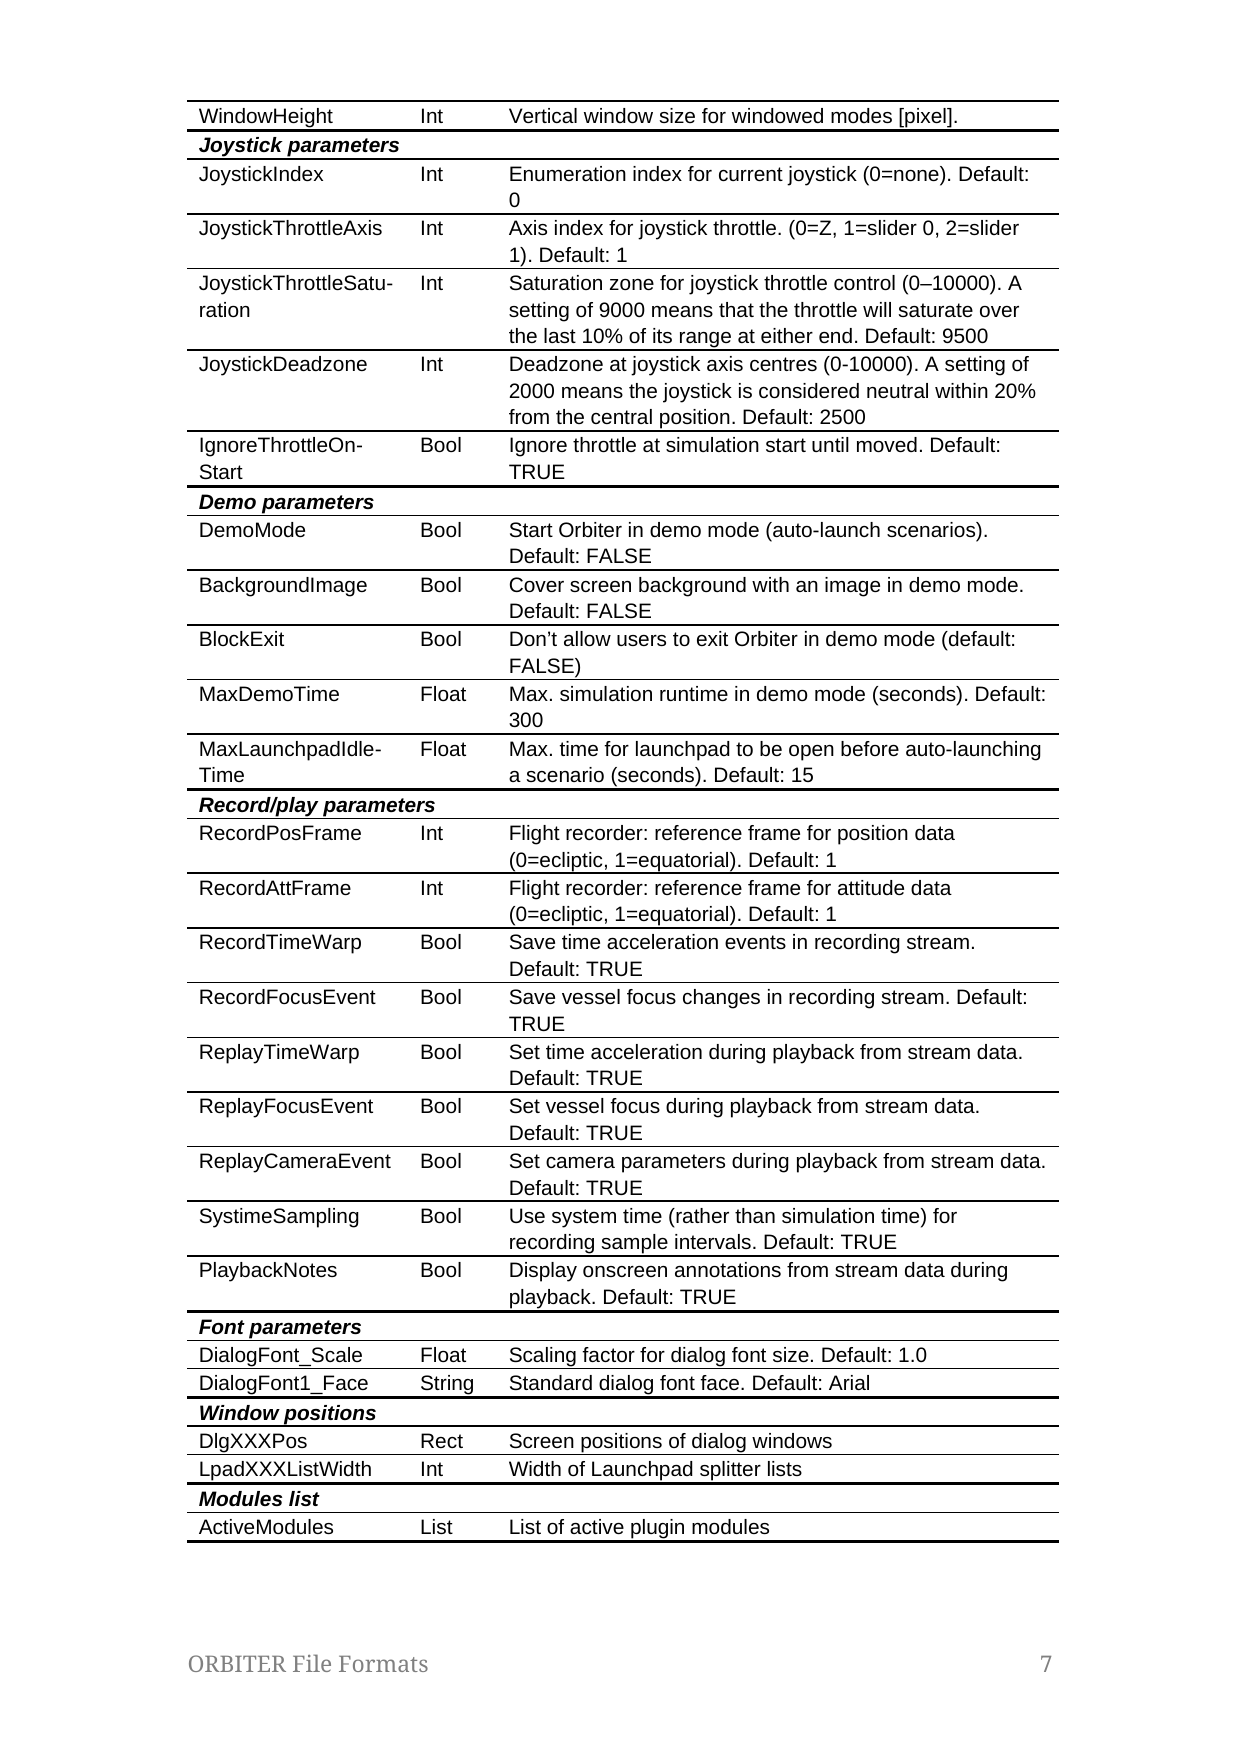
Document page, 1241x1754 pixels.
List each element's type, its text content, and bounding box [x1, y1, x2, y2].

table_cell ReplayCameraEvent [187, 1147, 409, 1200]
table_cell Set vessel focus during playback from stream data. Default: TRUE [497, 1093, 1058, 1146]
table_cell Flight recorder: reference frame for attitude data (0=ecliptic, 1=equatorial). Default: 1 [497, 874, 1058, 927]
table_cell IgnoreThrottleOn­Start [187, 432, 409, 485]
table_cell Int [409, 819, 497, 872]
table_cell Display onscreen annotations from stream data during playback. Default: TRUE [497, 1257, 1058, 1310]
table_cell JoystickIndex [187, 160, 409, 213]
table_cell Int [409, 102, 497, 128]
table_cell Record/play parameters [187, 791, 1058, 818]
table_cell BackgroundImage [187, 571, 409, 624]
table_cell WindowHeight [187, 102, 409, 128]
table_cell Float [409, 680, 497, 733]
table_cell Bool [409, 626, 497, 678]
table_cell Bool [409, 983, 497, 1036]
table_cell RecordFocusEvent [187, 983, 409, 1036]
table_cell Joystick parameters [187, 132, 1058, 158]
table_cell Scaling factor for dialog font size. Default: 1.0 [497, 1341, 1058, 1368]
table_cell PlaybackNotes [187, 1257, 409, 1310]
table_cell Bool [409, 571, 497, 624]
table_cell Save vessel focus changes in recording stream. Default: TRUE [497, 983, 1058, 1036]
table_cell String [409, 1369, 497, 1396]
table_cell ReplayFocusEvent [187, 1093, 409, 1146]
table_cell Int [409, 351, 497, 430]
table_cell Int [409, 160, 497, 213]
table_cell RecordPosFrame [187, 819, 409, 872]
table_cell Max. time for launchpad to be open before auto-launching a scenario (seconds). Default: 15 [497, 735, 1058, 788]
table_cell Use system time (rather than simulation time) for recording sample intervals. Default: TRUE [497, 1202, 1058, 1255]
table_cell List of active plugin modules [497, 1513, 1058, 1539]
table_cell Ignore throttle at simulation start until moved. Default: TRUE [497, 432, 1058, 485]
table_cell JoystickThrottle­Satu­ration [187, 269, 409, 349]
table_cell DialogFont_Scale [187, 1341, 409, 1368]
table_cell Bool [409, 432, 497, 485]
table_cell Int [409, 269, 497, 349]
table_cell JoystickDeadzone [187, 351, 409, 430]
table_cell Int [409, 1455, 497, 1482]
table_cell Axis index for joystick throttle. (0=Z, 1=slider 0, 2=slider 1). Default: 1 [497, 215, 1058, 268]
table_cell Bool [409, 1257, 497, 1310]
table_cell Rect [409, 1427, 497, 1453]
table_cell DialogFont1_Face [187, 1369, 409, 1396]
table_cell Set time acceleration during playback from stream data. Default: TRUE [497, 1038, 1058, 1091]
table_cell Width of Launchpad splitter lists [497, 1455, 1058, 1482]
table_cell Bool [409, 1038, 497, 1091]
table_cell Saturation zone for joystick throttle control (0–10000). A setting of 9000 means that the throttle will saturate over the last 10% of its range at either end. Default: 9500 [497, 269, 1058, 349]
table_cell MaxLaunchpadIdle­Time [187, 735, 409, 788]
table_cell Bool [409, 1147, 497, 1200]
table_cell Set camera parameters during playback from stream data. Default: TRUE [497, 1147, 1058, 1200]
table_cell Cover screen background with an image in demo mode. Default: FALSE [497, 571, 1058, 624]
table_cell ReplayTimeWarp [187, 1038, 409, 1091]
table_cell Window positions [187, 1399, 1058, 1425]
table_cell Float [409, 735, 497, 788]
table_cell Float [409, 1341, 497, 1368]
table_cell MaxDemoTime [187, 680, 409, 733]
table_cell SystimeSampling [187, 1202, 409, 1255]
table_cell Font parameters [187, 1313, 1058, 1339]
table_cell Bool [409, 1093, 497, 1146]
table_cell Save time acceleration events in recording stream. Default: TRUE [497, 929, 1058, 982]
table_cell Max. simulation runtime in demo mode (seconds). Default: 300 [497, 680, 1058, 733]
table_cell List [409, 1513, 497, 1539]
table_cell DlgXXXPos [187, 1427, 409, 1453]
table_cell Bool [409, 1202, 497, 1255]
table_cell Standard dialog font face. Default: Arial [497, 1369, 1058, 1396]
table_cell Don’t allow users to exit Orbiter in demo mode (default: FALSE) [497, 626, 1058, 678]
table_cell Screen positions of dialog windows [497, 1427, 1058, 1453]
table_cell JoystickThrottleAxis [187, 215, 409, 268]
table_cell Bool [409, 516, 497, 569]
table_cell Flight recorder: reference frame for position data (0=ecliptic, 1=equatorial). Default: 1 [497, 819, 1058, 872]
table_cell Demo parameters [187, 488, 1058, 514]
table_cell Bool [409, 929, 497, 982]
table_cell Deadzone at joystick axis centres (0-10000). A setting of 2000 means the joystick is considered neutral within 20% from the central position. Default: 2500 [497, 351, 1058, 430]
table_cell RecordTimeWarp [187, 929, 409, 982]
table_cell Int [409, 215, 497, 268]
table_cell LpadXXXListWidth [187, 1455, 409, 1482]
table_cell BlockExit [187, 626, 409, 678]
table_cell Enumeration index for current joystick (0=none). Default: 0 [497, 160, 1058, 213]
table_cell RecordAttFrame [187, 874, 409, 927]
table_cell DemoMode [187, 516, 409, 569]
table_cell Start Orbiter in demo mode (auto-launch scenarios). Default: FALSE [497, 516, 1058, 569]
table_cell Modules list [187, 1485, 1058, 1511]
table_cell Int [409, 874, 497, 927]
table_cell ActiveModules [187, 1513, 409, 1539]
table_cell Vertical window size for windowed modes [pixel]. [497, 102, 1058, 128]
